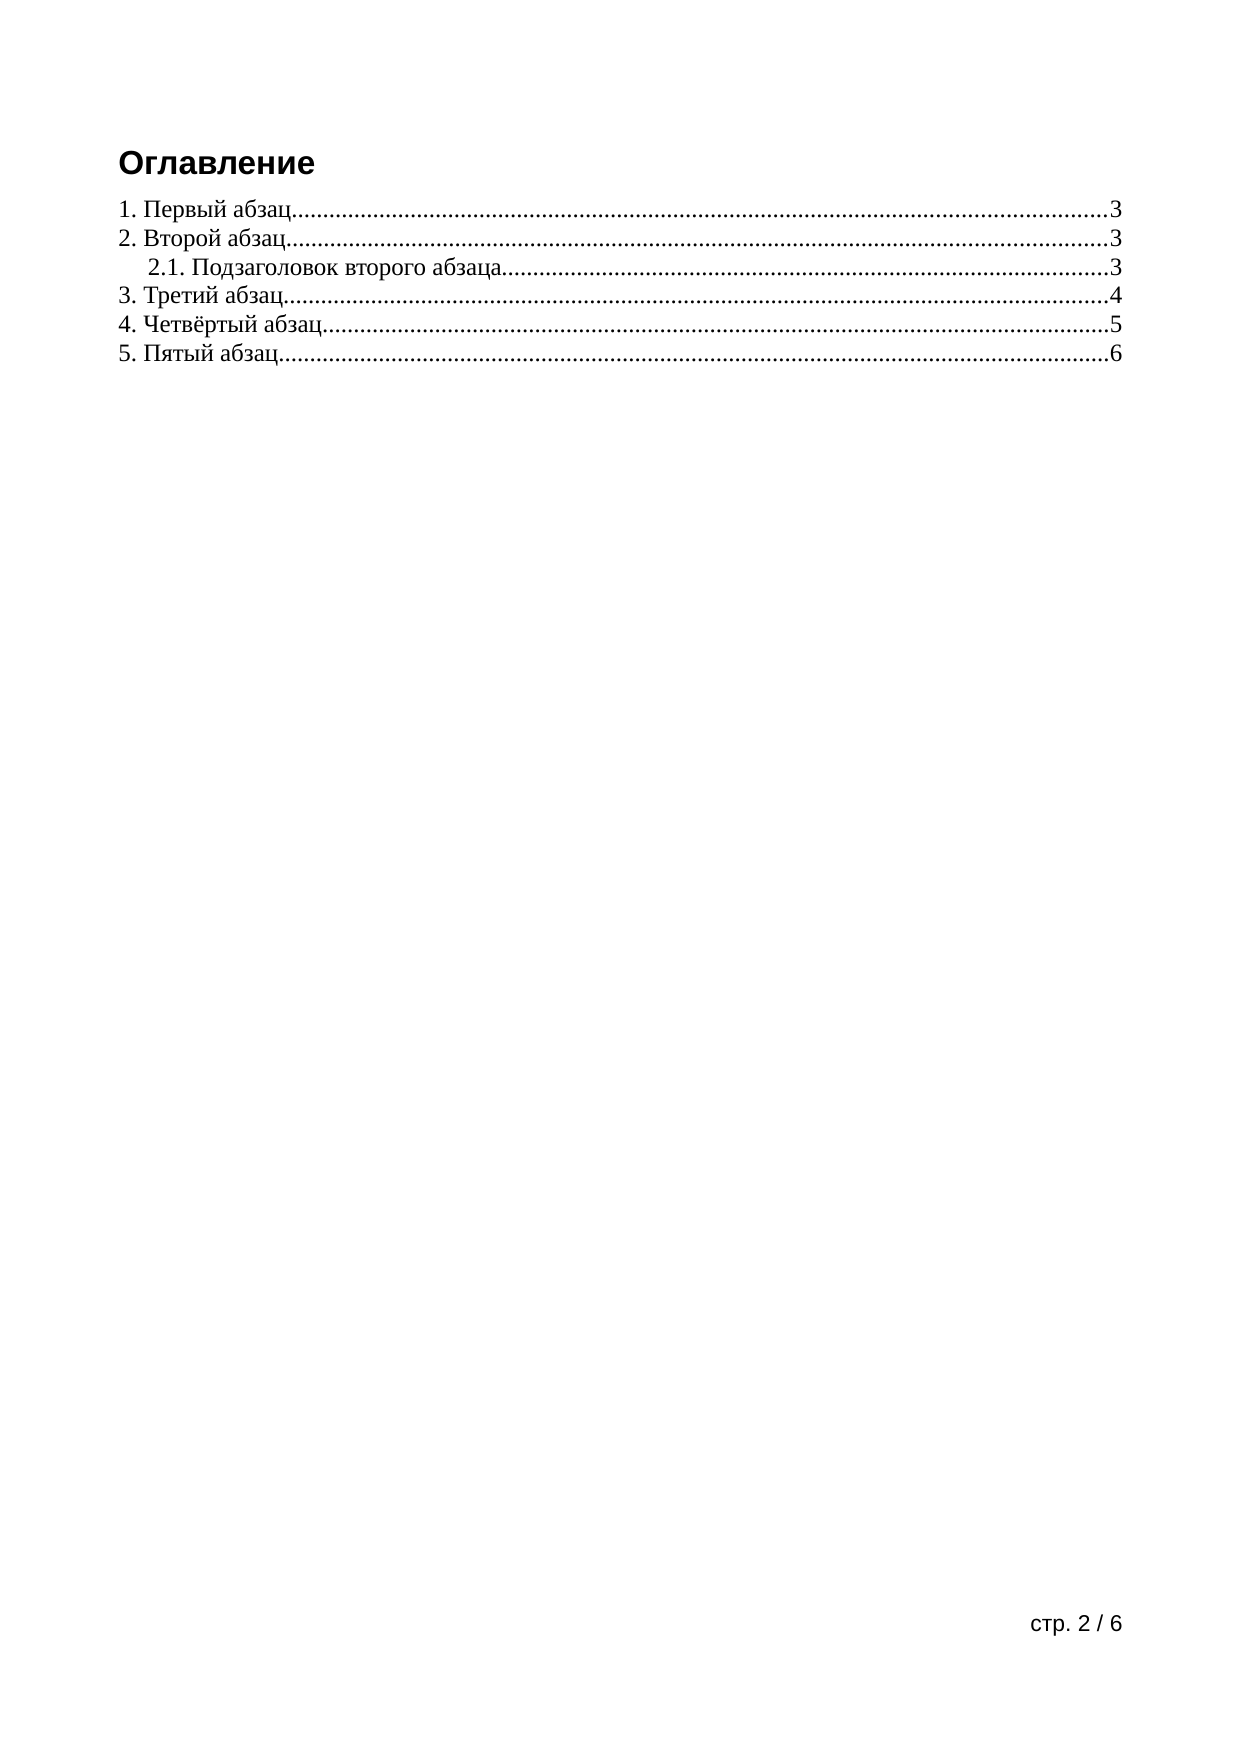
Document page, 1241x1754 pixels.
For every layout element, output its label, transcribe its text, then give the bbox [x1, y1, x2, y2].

text 2. Второй абзац 3 [118, 223, 1122, 252]
text 1. Первый абзац 3 [118, 194, 1122, 223]
text 5. Пятый абзац 6 [118, 338, 1122, 367]
text 2.1. Подзаголовок второго абзаца 3 [148, 252, 1122, 280]
subtitle Оглавление [118, 143, 1122, 182]
text 4. Четвёртый абзац 5 [118, 309, 1122, 338]
text 3. Третий абзац 4 [118, 280, 1122, 309]
